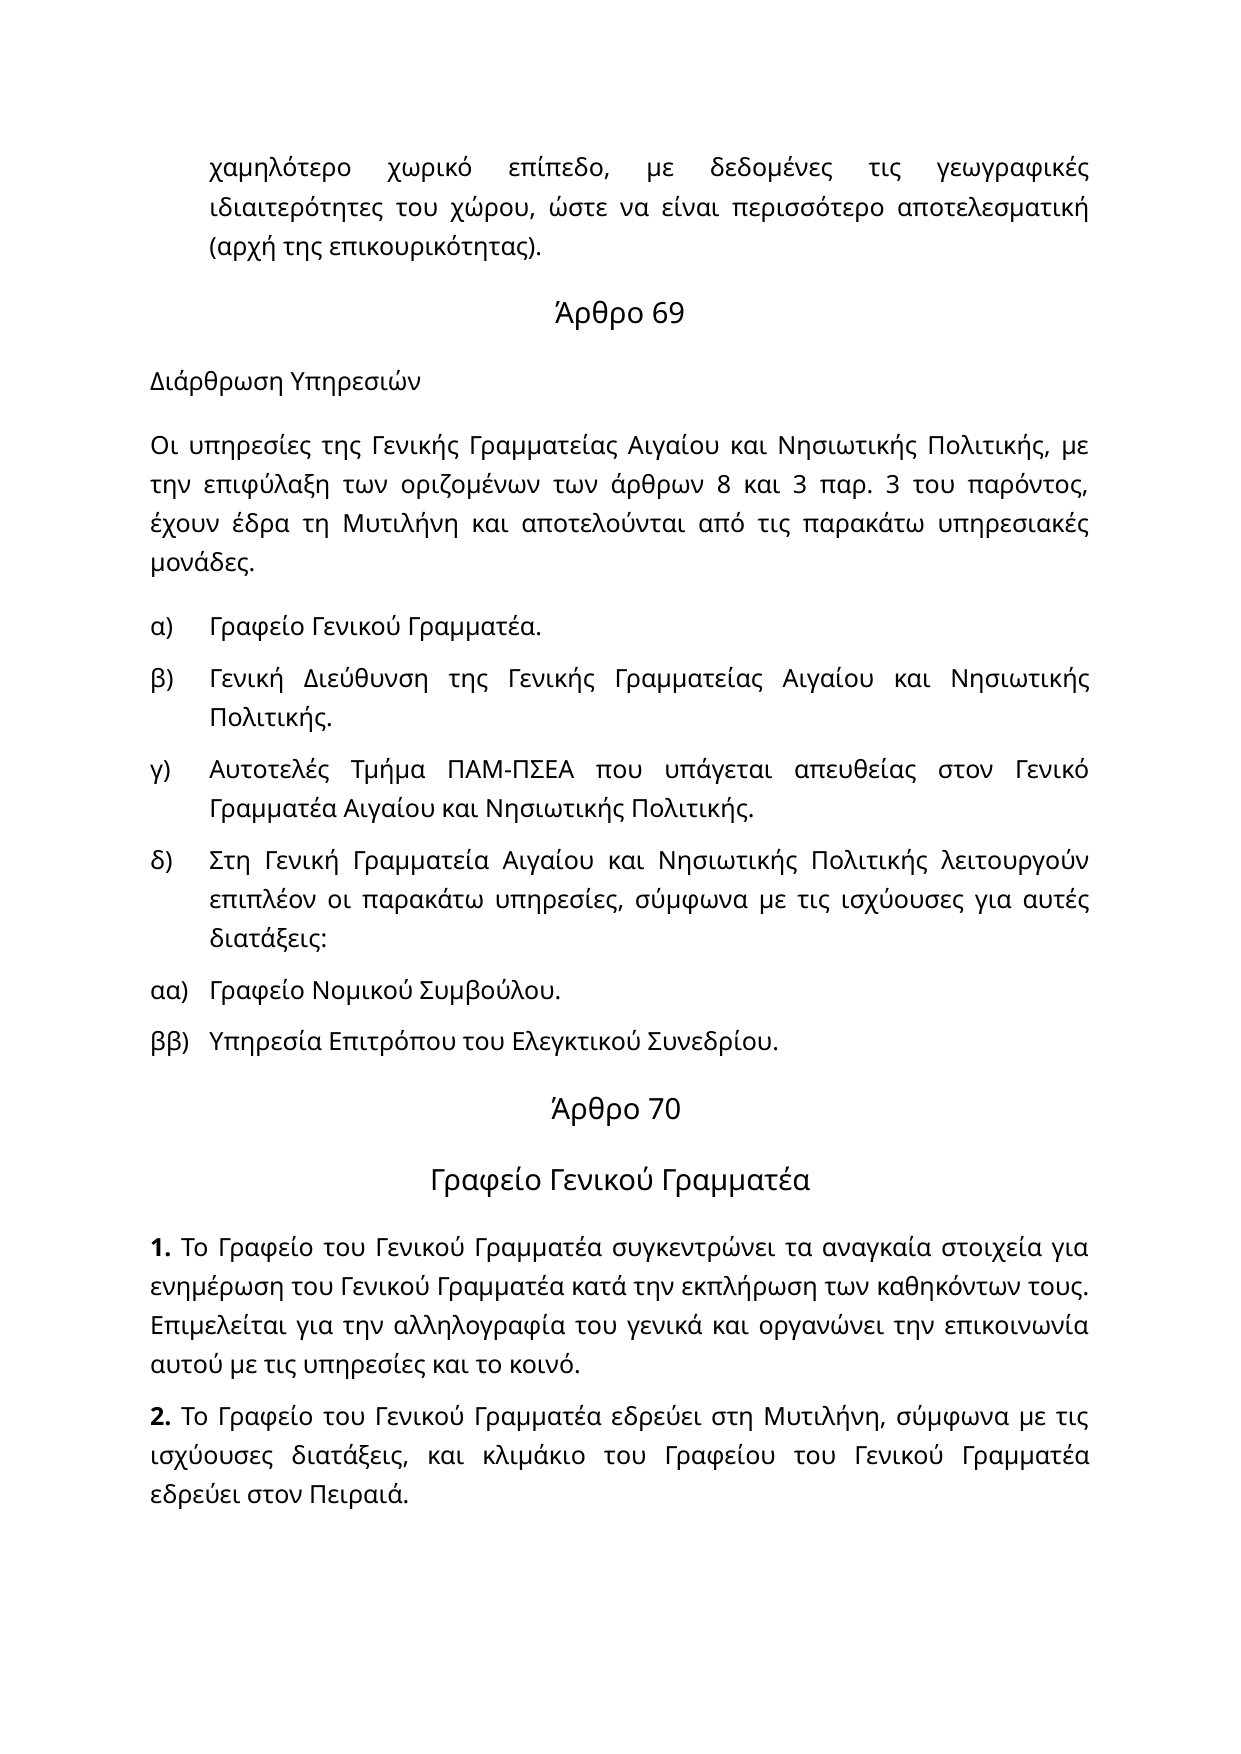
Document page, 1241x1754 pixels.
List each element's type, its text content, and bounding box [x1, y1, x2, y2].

list αα) Γραφείο Νομικού Συμβούλου. [150, 972, 1090, 1006]
list α) Γραφείο Γενικού Γραμματέα. [150, 609, 1090, 643]
text Οι υπηρεσίες της Γενικής Γραμματείας Αιγαίου και Νησιωτικής Πολιτικής, με την επιφύλαξη των οριζομένων των άρθρων 8 και 3 παρ. 3 του παρόντος, έχουν έδρα τη Μυτιλήνη και αποτελούνται από τις παρακάτω υπηρεσιακές μονάδες. [150, 427, 1090, 579]
list χαμηλότερο χωρικό επίπεδο, με δεδομένες τις γεωγραφικές ιδιαιτερότητες του χώρου, ώστε να είναι περισσότερο αποτελεσματική (αρχή της επικουρικότητας). [150, 150, 1090, 262]
text 1. Το Γραφείο του Γενικού Γραμματέα συγκεντρώνει τα αναγκαία στοιχεία για ενημέρωση του Γενικού Γραμματέα κατά την εκπλήρωση των καθηκόντων τους. Επιμελείται για την αλληλογραφία του γενικά και οργανώνει την επικοινωνία αυτού με τις υπηρεσίες και το κοινό. [150, 1229, 1090, 1381]
list γ) Αυτοτελές Τμήμα ΠΑΜ-ΠΣΕΑ που υπάγεται απευθείας στον Γενικό Γραμματέα Αιγαίου και Νησιωτικής Πολιτικής. [150, 751, 1090, 825]
subtitle Άρθρο 69 [150, 292, 1090, 332]
text Διάρθρωση Υπηρεσιών [150, 363, 1090, 397]
subtitle Γραφείο Γενικού Γραμματέα [150, 1159, 1090, 1198]
list β) Γενική Διεύθυνση της Γενικής Γραμματείας Αιγαίου και Νησιωτικής Πολιτικής. [150, 661, 1090, 734]
subtitle Άρθρο 70 [150, 1088, 1090, 1128]
list δ) Στη Γενική Γραμματεία Αιγαίου και Νησιωτικής Πολιτικής λειτουργούν επιπλέον οι παρακάτω υπηρεσίες, σύμφωνα με τις ισχύουσες για αυτές διατάξεις: [150, 842, 1090, 955]
list ββ) Υπηρεσία Επιτρόπου του Ελεγκτικού Συνεδρίου. [150, 1024, 1090, 1058]
text 2. Το Γραφείο του Γενικού Γραμματέα εδρεύει στη Μυτιλήνη, σύμφωνα με τις ισχύουσες διατάξεις, και κλιμάκιο του Γραφείου του Γενικού Γραμματέα εδρεύει στον Πειραιά. [150, 1398, 1090, 1511]
